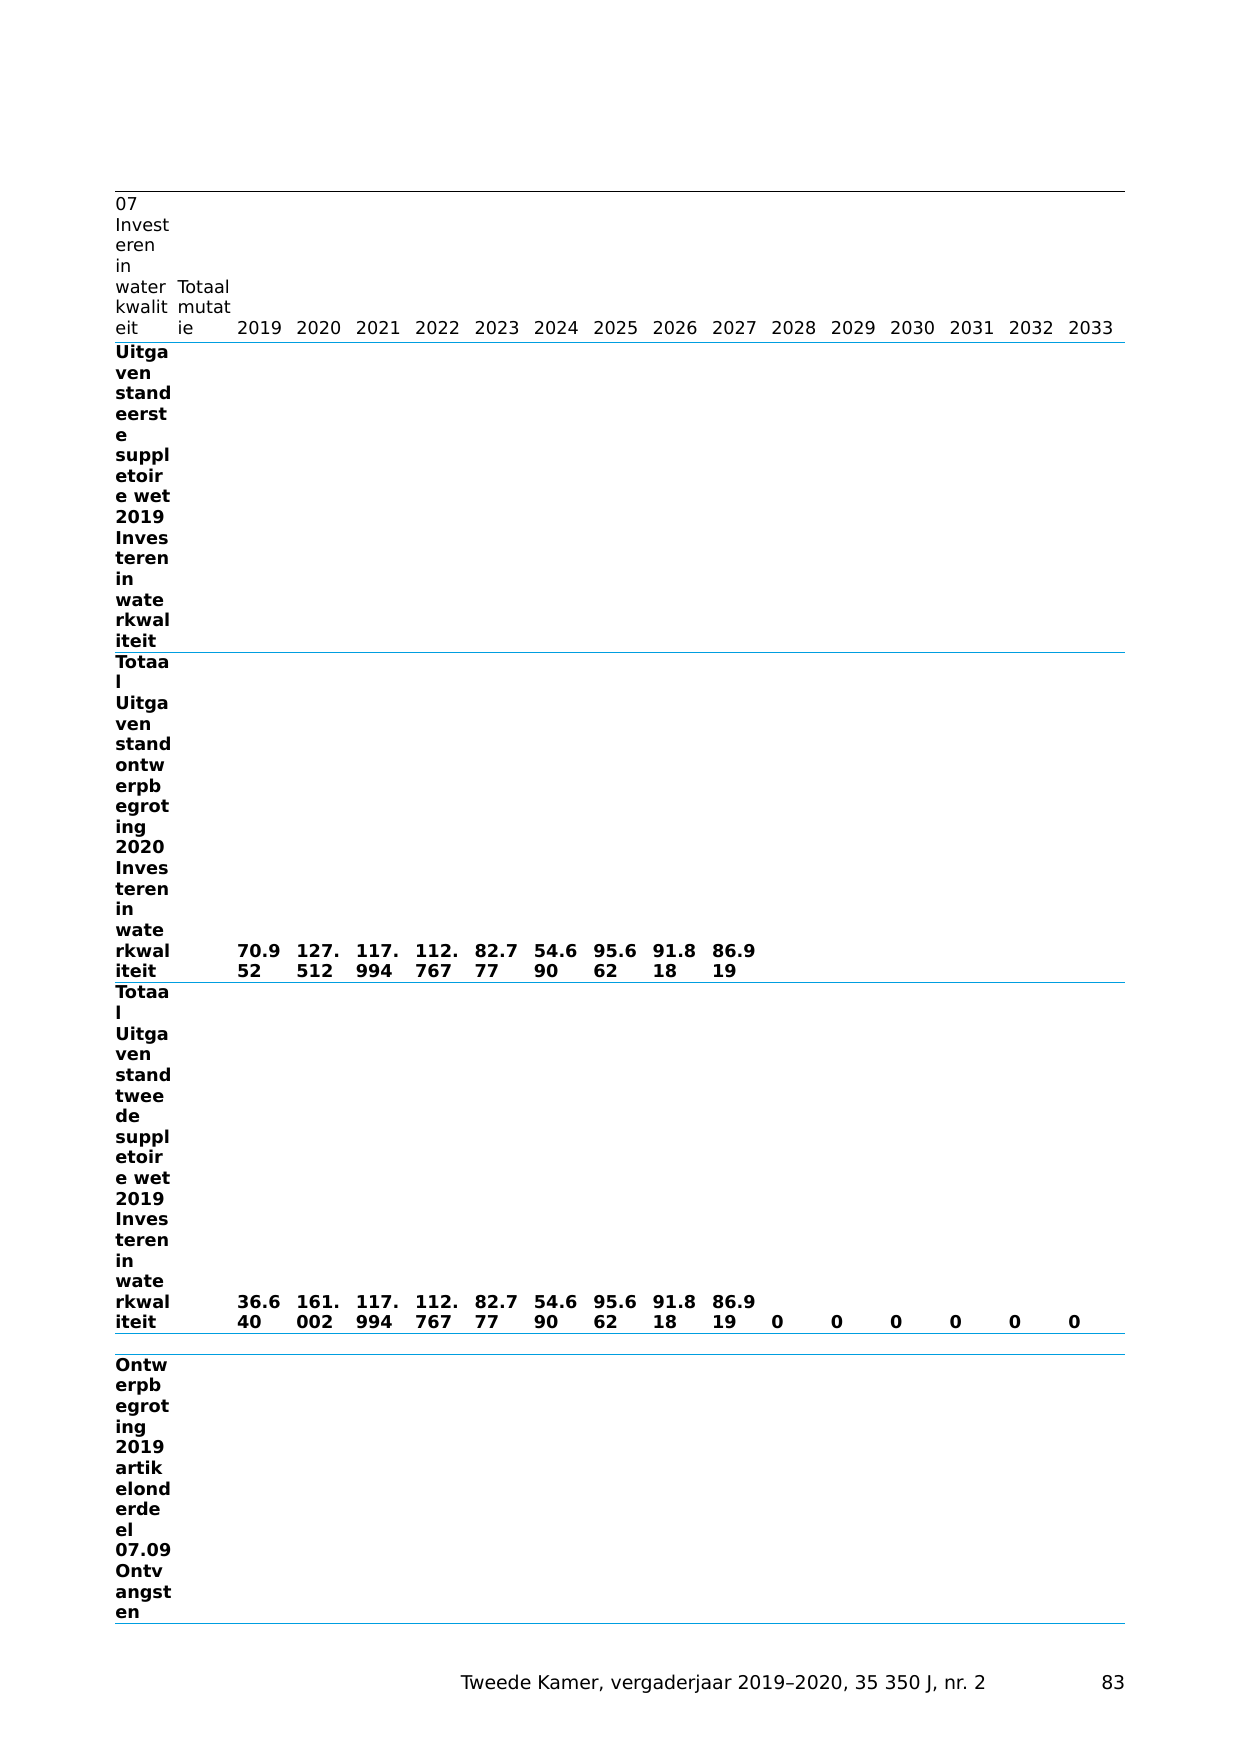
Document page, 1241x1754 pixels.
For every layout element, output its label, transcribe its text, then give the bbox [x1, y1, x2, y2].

table_cell Totaal Uitgaven stand ontwerpbegroting 2020 Investeren in waterkwaliteit [115, 653, 174, 982]
table_cell 112.767 [412, 983, 471, 1333]
table_header 2019 [234, 192, 293, 341]
table_cell [946, 1355, 1006, 1623]
table_header 2028 [768, 192, 828, 341]
table_cell [353, 1355, 412, 1623]
table_cell Ontwerpbegroting 2019 artikelonderdeel 07.09 Ontvangsten [115, 1355, 174, 1623]
table_cell [650, 1355, 709, 1623]
table_cell 0 [946, 983, 1006, 1333]
table_cell [471, 1355, 531, 1623]
table_cell 0 [1006, 983, 1065, 1333]
table_cell [590, 1334, 649, 1354]
table_cell [234, 1355, 293, 1623]
table_cell Totaal Uitgaven stand tweede suppletoire wet 2019 Investeren in waterkwaliteit [115, 983, 174, 1333]
table_cell [828, 343, 887, 651]
table_cell 95.662 [590, 653, 649, 982]
table_cell 161.002 [293, 983, 353, 1333]
table_header 2025 [590, 192, 649, 341]
table_header 2023 [471, 192, 531, 341]
table_cell [175, 653, 234, 982]
table_cell [590, 1355, 649, 1623]
table_cell [828, 1355, 887, 1623]
table_cell [412, 1355, 471, 1623]
table_cell 54.690 [531, 653, 590, 982]
table_cell [293, 343, 353, 651]
table_cell [1065, 1334, 1125, 1354]
table_cell [531, 343, 590, 651]
table_cell [1006, 343, 1065, 651]
table_cell [650, 343, 709, 651]
table_cell [709, 343, 768, 651]
table_cell 36.640 [234, 983, 293, 1333]
table_cell [115, 1334, 174, 1354]
table_cell 54.690 [531, 983, 590, 1333]
table_cell [828, 1334, 887, 1354]
table_cell [234, 343, 293, 651]
table_cell [175, 343, 234, 651]
table_cell [234, 1334, 293, 1354]
table_cell 70.952 [234, 653, 293, 982]
table_cell [1065, 343, 1125, 651]
table_cell 86.919 [709, 653, 768, 982]
table_cell 91.818 [650, 653, 709, 982]
table_cell [768, 1334, 828, 1354]
table_header 2020 [293, 192, 353, 341]
table_cell [768, 653, 828, 982]
table_cell 117.994 [353, 653, 412, 982]
table_cell [887, 1334, 946, 1354]
table_cell [293, 1334, 353, 1354]
table_cell [1006, 1355, 1065, 1623]
table_cell [471, 343, 531, 651]
table_header 2024 [531, 192, 590, 341]
table_header 2022 [412, 192, 471, 341]
table_cell [590, 343, 649, 651]
table_cell [531, 1355, 590, 1623]
table_cell [946, 343, 1006, 651]
table_cell [353, 343, 412, 651]
table_cell [531, 1334, 590, 1354]
table_header 2021 [353, 192, 412, 341]
table_cell [946, 1334, 1006, 1354]
table_cell [412, 343, 471, 651]
table_cell [709, 1355, 768, 1623]
table_header 2032 [1006, 192, 1065, 341]
table_cell 82.777 [471, 653, 531, 982]
table_cell [175, 1334, 234, 1354]
table_cell [887, 343, 946, 651]
table_header 2030 [887, 192, 946, 341]
table_header 07 Investeren in waterkwaliteit [115, 192, 174, 341]
table_header 2033 [1065, 192, 1125, 341]
table_header 2031 [946, 192, 1006, 341]
table_header Totaal mutatie [175, 192, 234, 341]
table_cell [709, 1334, 768, 1354]
table_cell [412, 1334, 471, 1354]
table_cell [887, 1355, 946, 1623]
table_cell [175, 1355, 234, 1623]
table_cell [1065, 653, 1125, 982]
table_cell 0 [828, 983, 887, 1333]
table_cell 0 [768, 983, 828, 1333]
table_cell 112.767 [412, 653, 471, 982]
table_cell [887, 653, 946, 982]
table_cell Uitgaven stand eerste suppletoire wet 2019 Investeren in waterkwaliteit [115, 343, 174, 651]
table_cell 117.994 [353, 983, 412, 1333]
table_cell 0 [1065, 983, 1125, 1333]
table_cell [1006, 1334, 1065, 1354]
table_cell 91.818 [650, 983, 709, 1333]
table_cell [293, 1355, 353, 1623]
table_cell [471, 1334, 531, 1354]
table_cell [353, 1334, 412, 1354]
table_cell 0 [887, 983, 946, 1333]
table_header 2027 [709, 192, 768, 341]
table_cell [650, 1334, 709, 1354]
table_header 2026 [650, 192, 709, 341]
table_cell 82.777 [471, 983, 531, 1333]
table_cell [1006, 653, 1065, 982]
table_cell [768, 343, 828, 651]
table_cell 95.662 [590, 983, 649, 1333]
table_cell [828, 653, 887, 982]
table_cell 127.512 [293, 653, 353, 982]
table_cell [768, 1355, 828, 1623]
table_cell [946, 653, 1006, 982]
table_cell [1065, 1355, 1125, 1623]
table_header 2029 [828, 192, 887, 341]
table_cell [175, 983, 234, 1333]
table_cell 86.919 [709, 983, 768, 1333]
